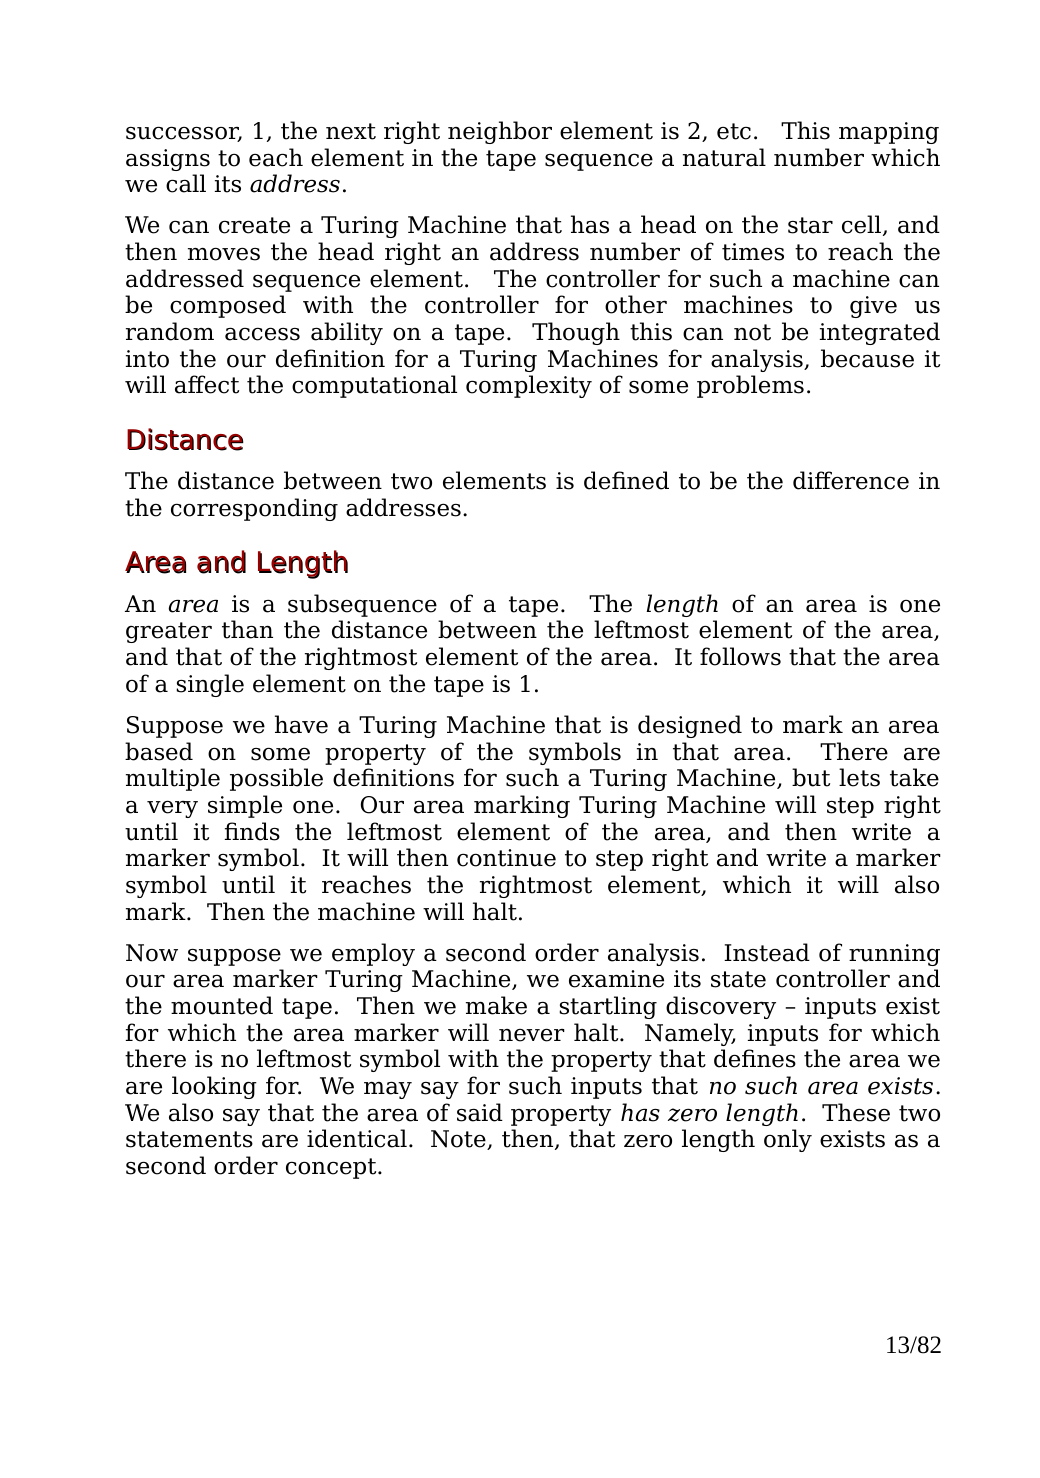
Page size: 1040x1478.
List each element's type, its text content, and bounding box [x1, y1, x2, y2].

text We can create a Turing Machine that has a head on the star cell, and then moves the head right an address number of times to reach the addressed sequence element. The controller for such a machine can be composed with the controller for other machines to give us random access ability on a tape. Though this can not be integrated into the our definition for a Turing Machines for analysis, because it will affect the computational complexity of some problems. [125, 213, 942, 399]
subtitle Area and Length [125, 547, 942, 578]
subtitle Distance [125, 424, 942, 456]
text An area is a subsequence of a tape. The length of an area is one greater than the distance between the leftmost element of the area, and that of the rightmost element of the area. It follows that the area of a single element on the tape is 1. [125, 591, 942, 697]
text The distance between two elements is defined to be the difference in the corresponding addresses. [125, 468, 942, 522]
text Suppose we have a Turing Machine that is designed to mark an area based on some property of the symbols in that area. There are multiple possible definitions for such a Turing Machine, but lets take a very simple one. Our area marking Turing Machine will step right until it finds the leftmost element of the area, and then write a marker symbol. It will then continue to step right and write a marker symbol until it reaches the rightmost element, which it will also mark. Then the machine will halt. [125, 712, 942, 925]
text successor, 1, the next right neighbor element is 2, etc. This mapping assigns to each element in the tape sequence a natural number which we call its address. [125, 118, 942, 198]
text Now suppose we employ a second order analysis. Instead of running our area marker Turing Machine, we examine its state controller and the mounted tape. Then we make a startling discovery – inputs exist for which the area marker will never halt. Namely, inputs for which there is no leftmost symbol with the property that defines the area we are looking for. We may say for such inputs that no such area exists. We also say that the area of said property has zero length. These two statements are identical. Note, then, that zero length only exists as a second order concept. [125, 940, 942, 1180]
